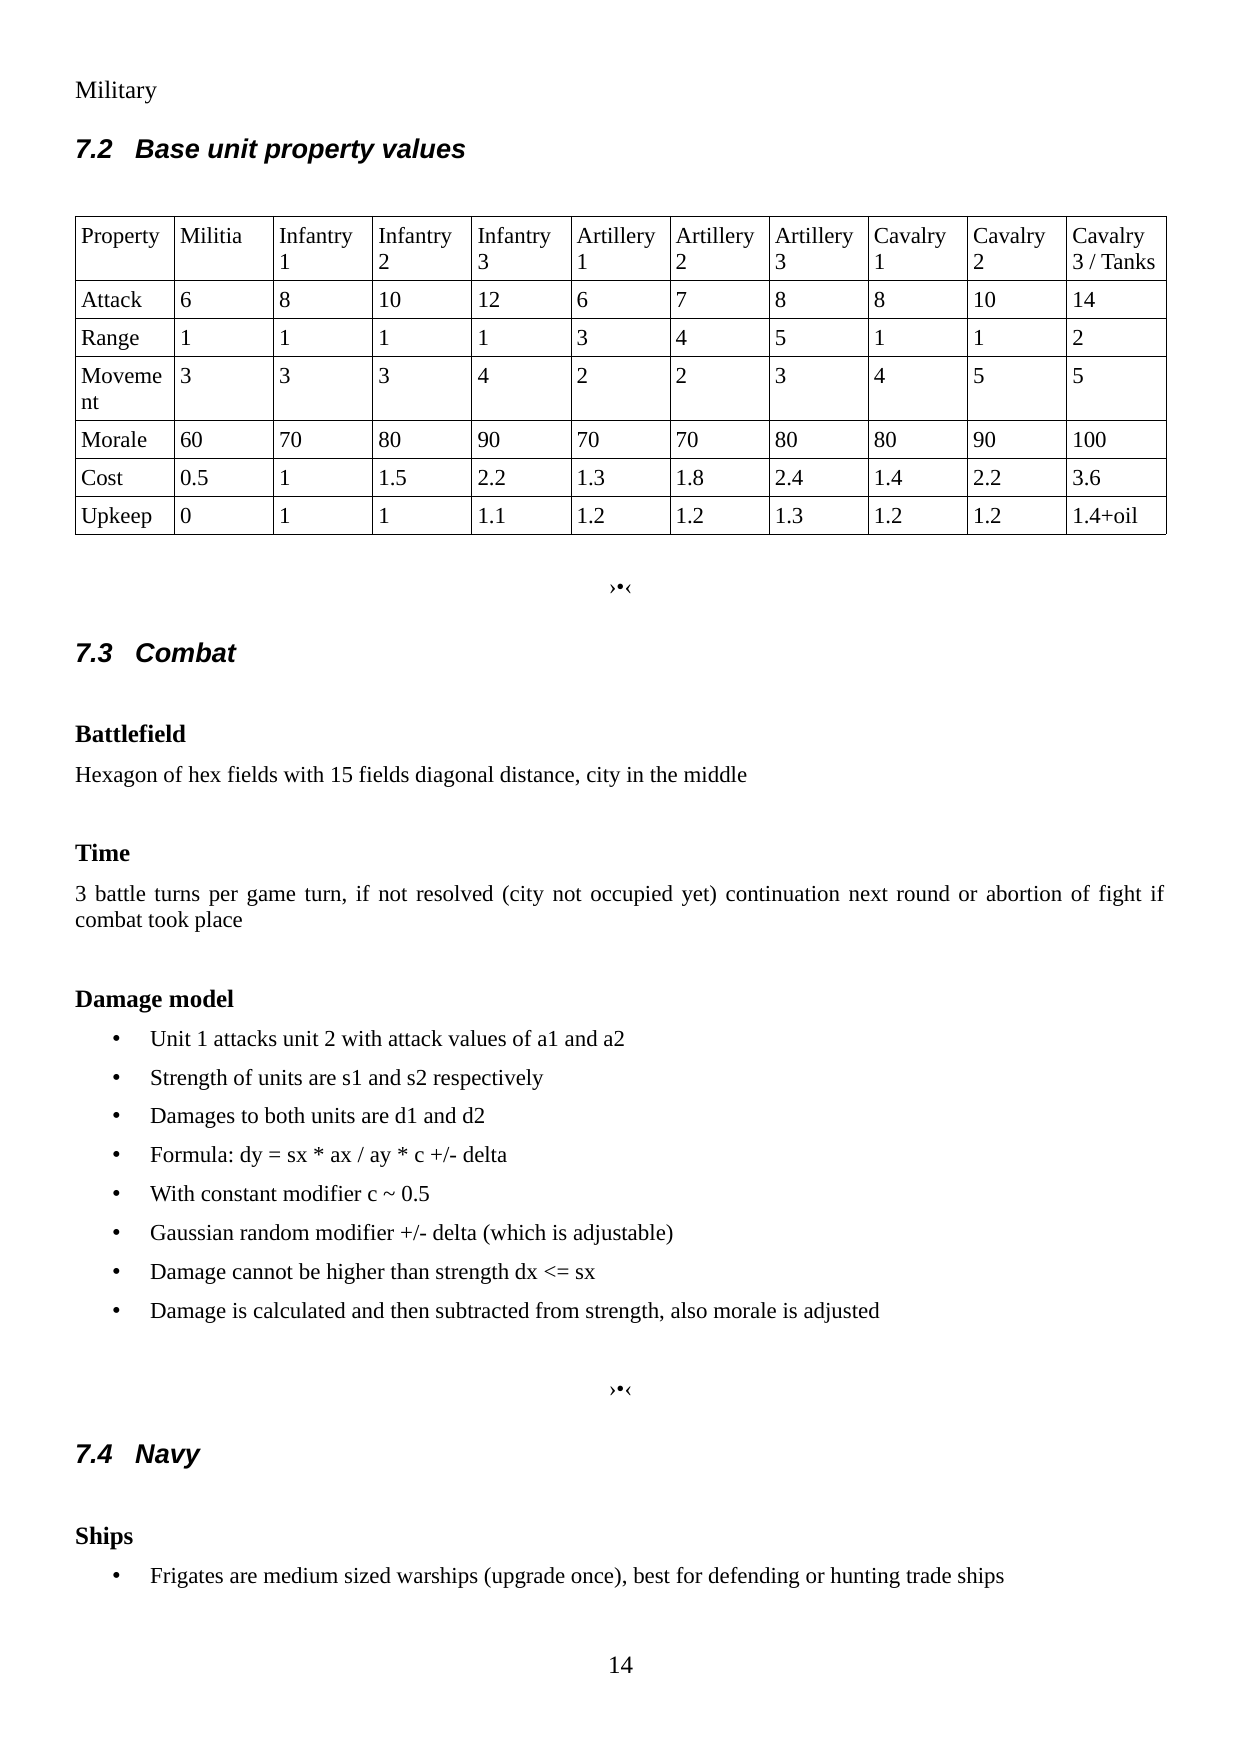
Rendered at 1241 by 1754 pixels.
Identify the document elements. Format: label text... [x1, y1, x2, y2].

table_header Infantry 1 [274, 217, 372, 280]
list Frigates are medium sized warships (upgrade once), best for defending or hunting trade ships [112, 1562, 1166, 1589]
list Damage is calculated and then subtracted from strength, also morale is adjusted [112, 1297, 1166, 1323]
table_cell Attack [76, 281, 174, 318]
table_cell 2 [572, 357, 670, 420]
table_cell 3 [175, 357, 273, 420]
text Battlefield [75, 719, 1166, 748]
subtitle Navy [75, 1438, 1166, 1470]
table_cell 1 [274, 319, 372, 356]
list Gaussian random modifier +/- delta (which is adjustable) [112, 1219, 1166, 1246]
table_cell 14 [1067, 281, 1166, 318]
table_cell 1 [274, 459, 372, 496]
table_cell 70 [671, 421, 769, 458]
table_cell 1.4+oil [1067, 497, 1166, 534]
text ›•‹ [75, 1374, 1166, 1401]
subtitle Combat [75, 637, 1166, 668]
table_cell 1.2 [968, 497, 1066, 534]
table_cell 5 [968, 357, 1066, 420]
table_cell 1 [175, 319, 273, 356]
list Damages to both units are d1 and d2 [112, 1103, 1166, 1129]
table_cell 4 [472, 357, 571, 420]
table_header Artillery2 [671, 217, 769, 280]
table_header Cavalry 1 [869, 217, 967, 280]
table_cell 1.5 [373, 459, 471, 496]
text Damage model [75, 984, 1166, 1012]
table_cell 4 [671, 319, 769, 356]
table_cell 1 [373, 319, 471, 356]
table_cell 100 [1067, 421, 1166, 458]
table_cell 5 [1067, 357, 1166, 420]
table_cell 1.8 [671, 459, 769, 496]
table_cell 3 [770, 357, 868, 420]
table_header Cavalry 2 [968, 217, 1066, 280]
table_cell 1 [968, 319, 1066, 356]
table_cell 10 [373, 281, 471, 318]
table_cell 60 [175, 421, 273, 458]
table_header Artillery 3 [770, 217, 868, 280]
table_cell 70 [274, 421, 372, 458]
table_cell 80 [869, 421, 967, 458]
list Strength of units are s1 and s2 respectively [112, 1064, 1166, 1090]
table_cell 1 [373, 497, 471, 534]
table_cell 4 [869, 357, 967, 420]
table_cell 1.2 [671, 497, 769, 534]
list Damage cannot be higher than strength dx <= sx [112, 1258, 1166, 1284]
table_cell 1 [869, 319, 967, 356]
table_header Infantry 2 [373, 217, 471, 280]
table_cell 6 [175, 281, 273, 318]
table_header Property [76, 217, 174, 280]
table_cell 2 [671, 357, 769, 420]
table_cell 8 [770, 281, 868, 318]
table_header Infantry 3 [472, 217, 571, 280]
table_cell 70 [572, 421, 670, 458]
table_cell 3.6 [1067, 459, 1166, 496]
table_cell 1.2 [869, 497, 967, 534]
table_cell 2 [1067, 319, 1166, 356]
table_cell 8 [869, 281, 967, 318]
list Unit 1 attacks unit 2 with attack values of a1 and a2 [112, 1025, 1166, 1051]
text ›•‹ [75, 573, 1166, 599]
table_cell 80 [373, 421, 471, 458]
table_cell 1 [274, 497, 372, 534]
text Hexagon of hex fields with 15 fields diagonal distance, city in the middle [75, 761, 1166, 787]
table_header Cavalry 3 / Tanks [1067, 217, 1166, 280]
table_cell 2.4 [770, 459, 868, 496]
table_cell 3 [373, 357, 471, 420]
table_cell 1.2 [572, 497, 670, 534]
table_cell 1.3 [770, 497, 868, 534]
table_cell Cost [76, 459, 174, 496]
table_cell 90 [968, 421, 1066, 458]
table_cell 7 [671, 281, 769, 318]
table_cell 90 [472, 421, 571, 458]
table_cell 2.2 [472, 459, 571, 496]
table_cell 1.1 [472, 497, 571, 534]
text Time [75, 838, 1166, 867]
table_cell 1 [472, 319, 571, 356]
table_cell 80 [770, 421, 868, 458]
table_cell 0 [175, 497, 273, 534]
table_cell 2.2 [968, 459, 1066, 496]
table_cell 8 [274, 281, 372, 318]
table_cell 6 [572, 281, 670, 318]
table_cell 12 [472, 281, 571, 318]
table_cell Movement [76, 357, 174, 420]
table_cell Upkeep [76, 497, 174, 534]
table_cell 3 [274, 357, 372, 420]
table_cell 10 [968, 281, 1066, 318]
list With constant modifier c ~ 0.5 [112, 1180, 1166, 1207]
table_cell 1.4 [869, 459, 967, 496]
table_cell Range [76, 319, 174, 356]
table_cell 3 [572, 319, 670, 356]
table_header Artillery1 [572, 217, 670, 280]
table_header Militia [175, 217, 273, 280]
text 3 battle turns per game turn, if not resolved (city not occupied yet) continuation next round or abortion of fight if combat took place [75, 879, 1166, 932]
table_cell 0.5 [175, 459, 273, 496]
subtitle Base unit property values [75, 133, 1166, 164]
list Formula: dy = sx * ax / ay * c +/- delta [112, 1141, 1166, 1168]
text Ships [75, 1521, 1166, 1550]
table_cell Morale [76, 421, 174, 458]
table_cell 1.3 [572, 459, 670, 496]
table_cell 5 [770, 319, 868, 356]
